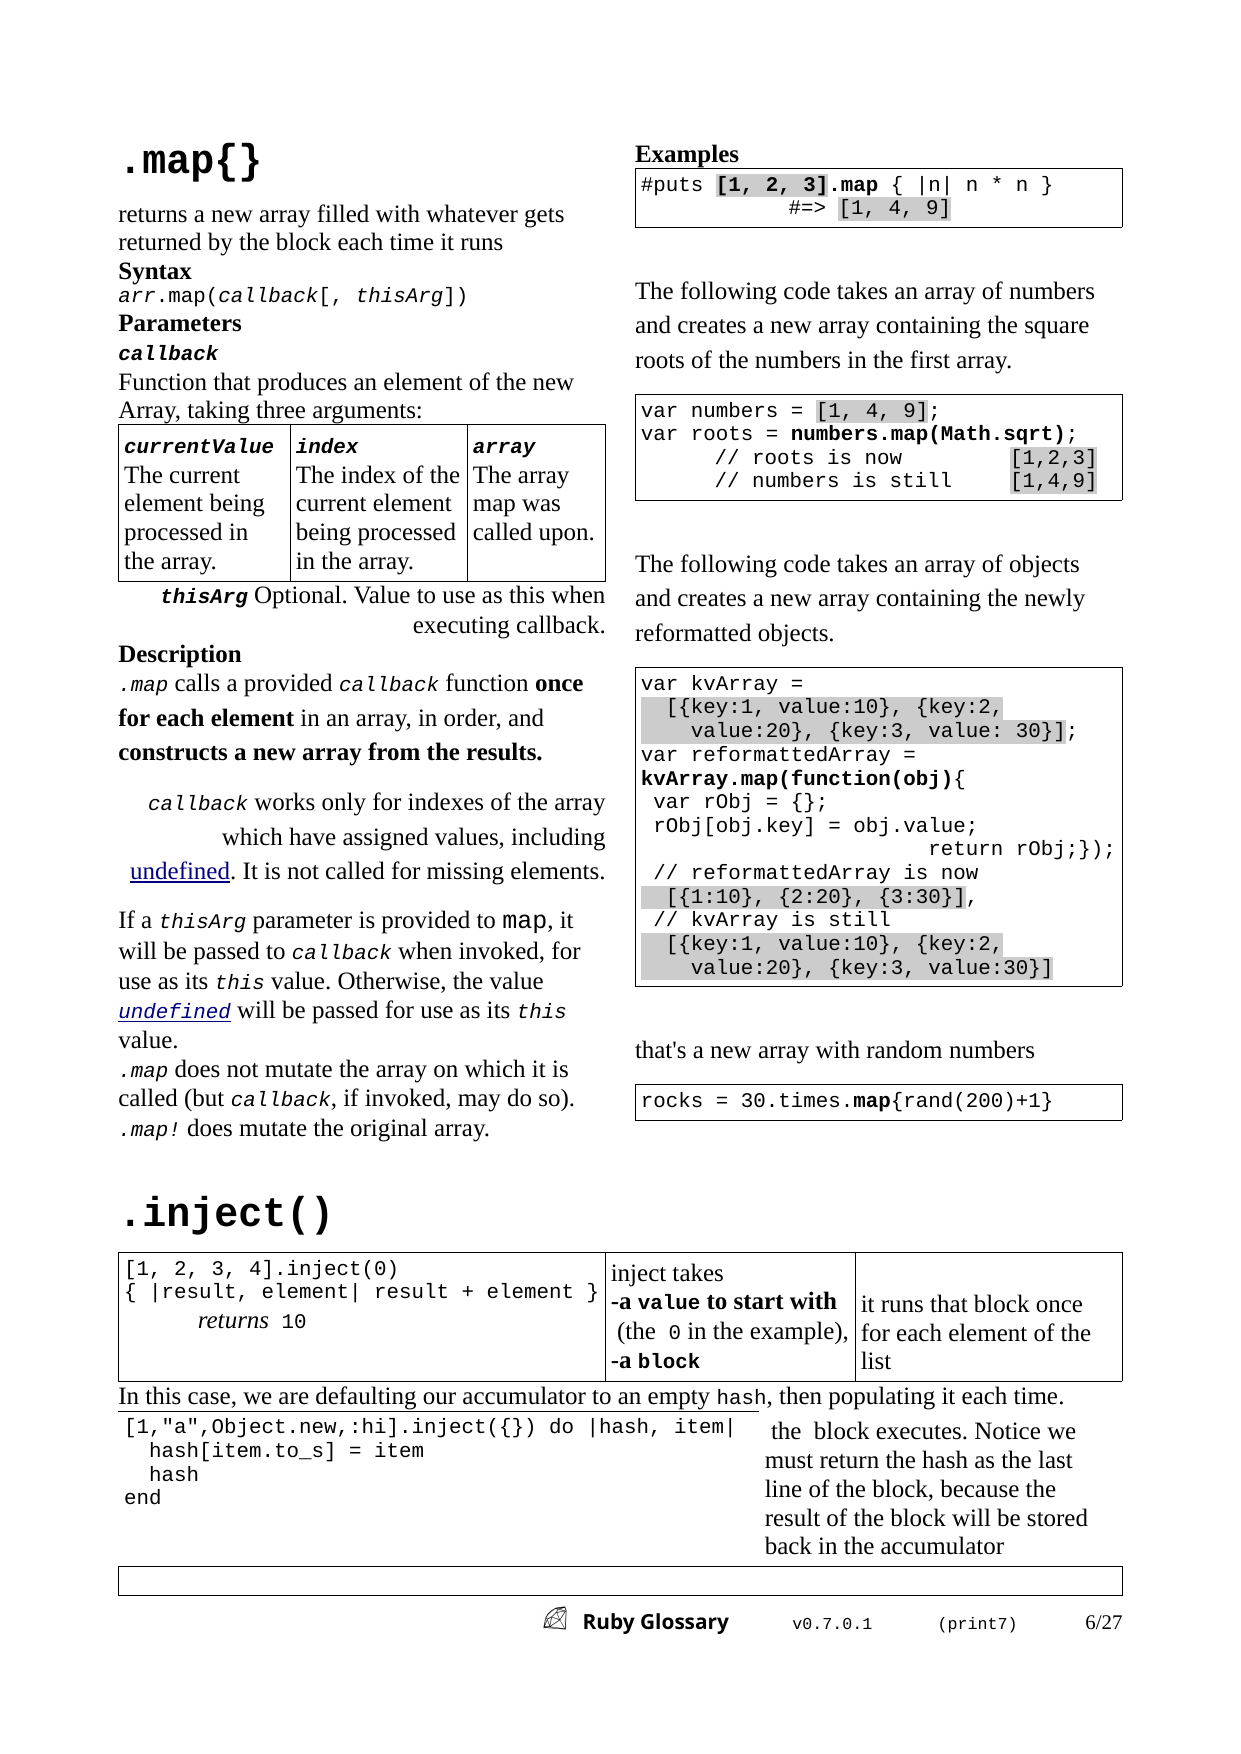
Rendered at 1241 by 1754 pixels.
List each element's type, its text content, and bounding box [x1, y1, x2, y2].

text callback works only for indexes of the array which have assigned values, including undefined. It is not called for missing elements. [118, 787, 605, 885]
text .map does not mutate the array on which it is called (but callback, if invoked, may do so). [118, 1054, 605, 1113]
table_header var kvArray = [{key:1, value:10}, {key:2, value:20}, {key:3, value: 30}]; var reformattedArray = kvArray.map(function(obj){ var rObj = {}; rObj[obj.key] = obj.value; return rObj;}); // reformattedArray is now [{1:10}, {2:20}, {3:30}], // kvArray is still [{key:1, value:10}, {key:2, value:20}, {key:3, value:30}] [636, 668, 1122, 986]
table_header [1,"a",Object.new,:hi].inject({}) do |hash, item| hash[item.to_s] = item hash end [118, 1412, 759, 1566]
text In this case, we are defaulting our accumulator to an empty hash, then populating it each time. [118, 1382, 1122, 1411]
text .map calls a provided callback function once for each element in an array, in order, and constructs a new array from the results. [118, 668, 605, 766]
subtitle .inject() [118, 1192, 1122, 1239]
text Syntax [118, 256, 605, 285]
table_header it runs that block once for each element of the list [856, 1253, 1122, 1381]
list Function that produces an element of the new Array, taking three arguments: [118, 367, 605, 424]
text The following code takes an array of numbers and creates a new array containing the square roots of the numbers in the first array. [635, 276, 1122, 373]
text Parameters [118, 308, 605, 337]
table_header #puts [1, 2, 3].map { |n| n * n } #=> [1, 4, 9] [636, 169, 1122, 227]
list thisArg Optional. Value to use as this when executing callback. [118, 582, 605, 639]
table_header rocks = 30.times.map{rand(200)+1} [636, 1085, 1122, 1119]
text .map! does mutate the original array. [118, 1113, 605, 1142]
text The following code takes an array of objects and creates a new array containing the newly reformatted objects. [635, 549, 1122, 647]
table_header [1, 2, 3, 4].inject(0) { |result, element| result + element } returns 10 [119, 1253, 605, 1381]
table_header the block executes. Notice we must return the hash as the last line of the block, because the result of the block will be stored back in the accumulator [759, 1411, 1122, 1566]
picture [541, 1605, 567, 1630]
text Examples [635, 139, 1122, 168]
text If a thisArg parameter is provided to map, it will be passed to callback when invoked, for use as its this value. Otherwise, the value undefined will be passed for use as its this value. [118, 905, 605, 1054]
subtitle callback [118, 337, 605, 367]
text arr.map(callback[, thisArg]) [118, 285, 605, 308]
subtitle .map{} [118, 139, 605, 186]
table_header index The index of the current element being processed in the array. [291, 425, 467, 581]
text Description [118, 639, 605, 668]
table_header var numbers = [1, 4, 9]; var roots = numbers.map(Math.sqrt); // roots is now [1,2,3] // numbers is still [1,4,9] [636, 395, 1122, 500]
text returns a new array filled with whatever gets returned by the block each time it runs [118, 199, 605, 256]
table_header currentValue The current element being processed in the array. [119, 425, 290, 581]
text that's a new array with random numbers [635, 1035, 1122, 1064]
table_header array The array map was called upon. [468, 425, 605, 581]
table_header inject takes -a value to start with (the 0 in the example), -a block [606, 1253, 855, 1381]
